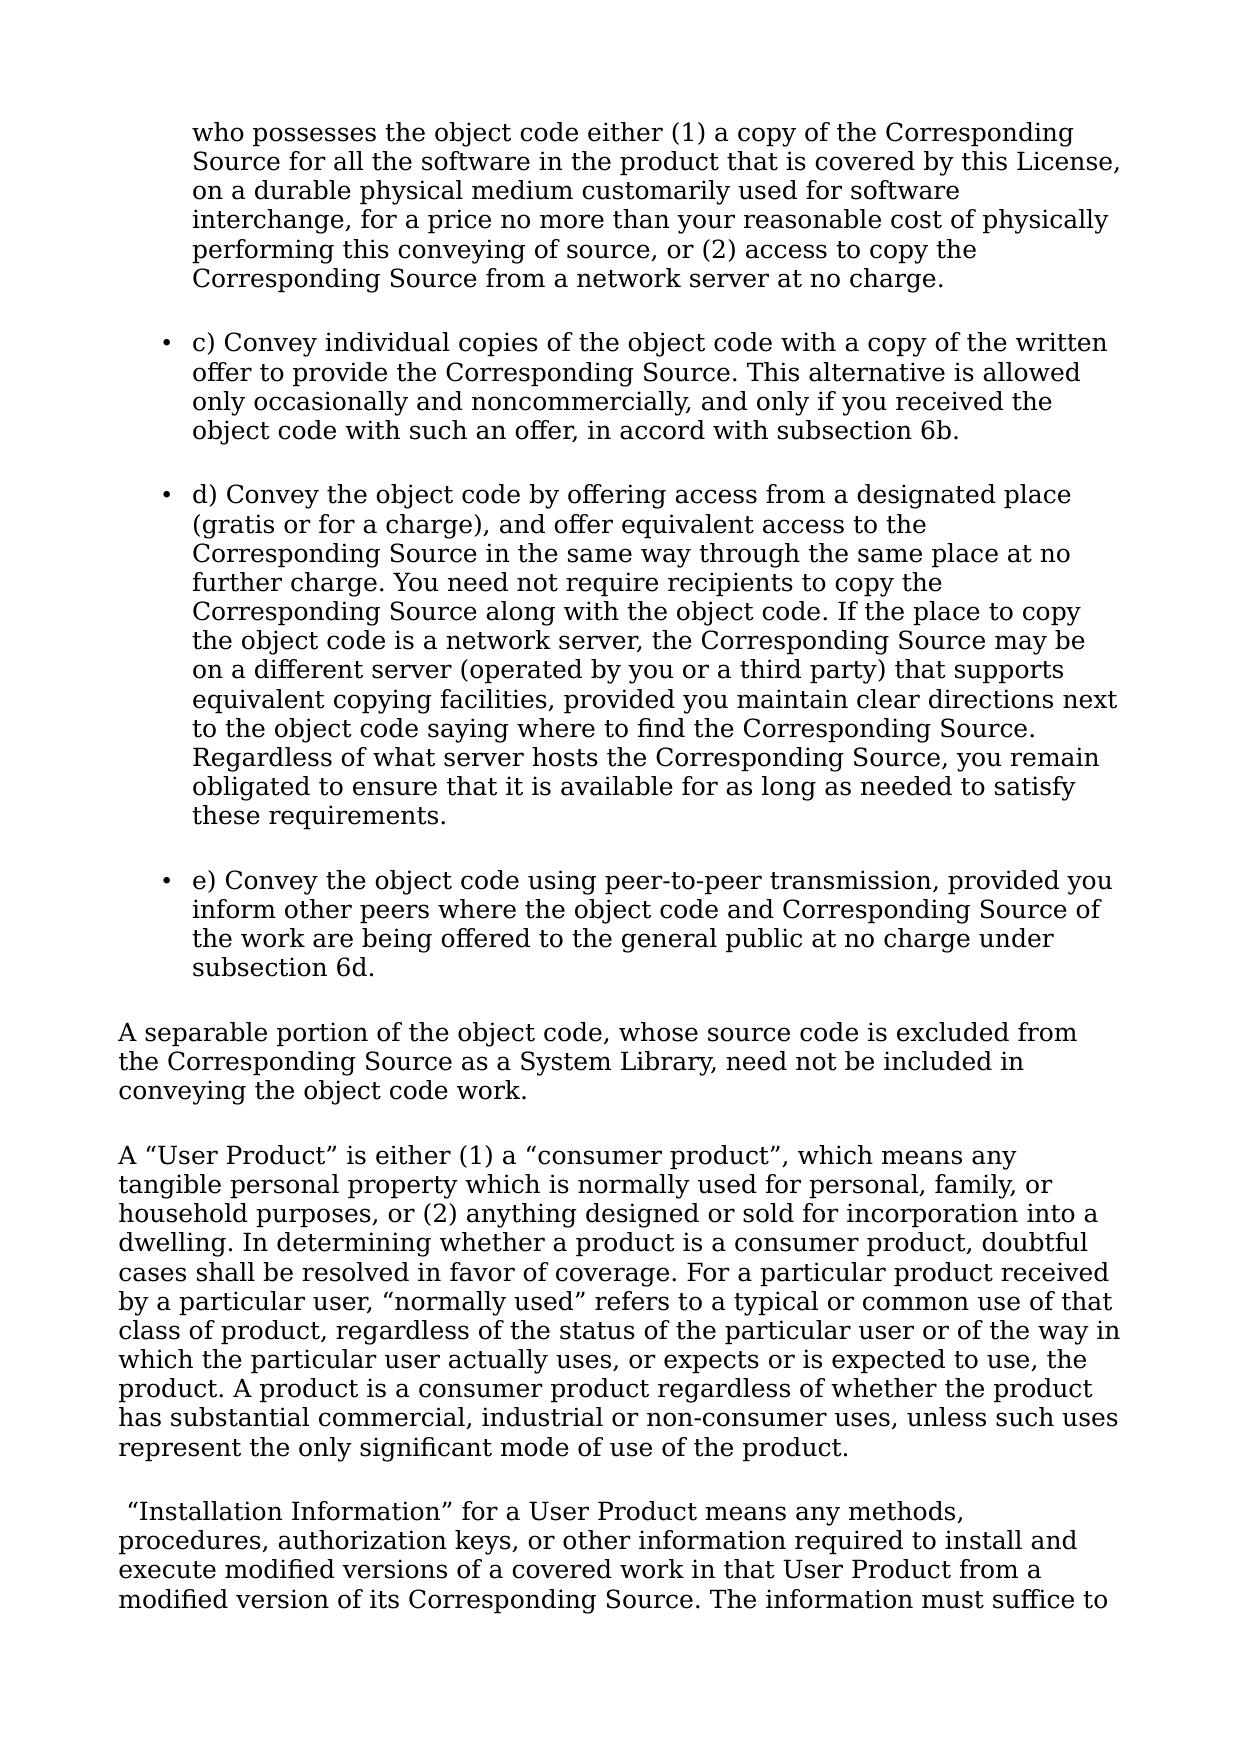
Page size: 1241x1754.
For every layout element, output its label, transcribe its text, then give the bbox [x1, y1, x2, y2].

text “Installation Information” for a User Product means any methods, procedures, authorization keys, or other information required to install and execute modified versions of a covered work in that User Product from a modified version of its Corresponding Source. The information must suffice to [118, 1497, 1122, 1614]
list d) Convey the object code by offering access from a designated place (gratis or for a charge), and offer equivalent access to the Corresponding Source in the same way through the same place at no further charge. You need not require recipients to copy the Corresponding Source along with the object code. If the place to copy the object code is a network server, the Corresponding Source may be on a different server (operated by you or a third party) that supports equivalent copying facilities, provided you maintain clear directions next to the object code saying where to find the Corresponding Source. Regardless of what server hosts the Corresponding Source, you remain obligated to ensure that it is available for as long as needed to satisfy these requirements. [162, 481, 1122, 831]
text A “User Product” is either (1) a “consumer product”, which means any tangible personal property which is normally used for personal, family, or household purposes, or (2) anything designed or sold for incorporation into a dwelling. In determining whether a product is a consumer product, doubtful cases shall be resolved in favor of coverage. For a particular product received by a particular user, “normally used” refers to a typical or common use of that class of product, regardless of the status of the particular user or of the way in which the particular user actually uses, or expects or is expected to use, the product. A product is a consumer product regardless of whether the product has substantial commercial, industrial or non-consumer uses, unless such uses represent the only significant mode of use of the product. [118, 1141, 1122, 1462]
list who possesses the object code either (1) a copy of the Corresponding Source for all the software in the product that is covered by this License, on a durable physical medium customarily used for software interchange, for a price no more than your reasonable cost of physically performing this conveying of source, or (2) access to copy the Corresponding Source from a network server at no charge. [162, 118, 1122, 293]
list c) Convey individual copies of the object code with a copy of the written offer to provide the Corresponding Source. This alternative is allowed only occasionally and noncommercially, and only if you received the object code with such an offer, in accord with subsection 6b. [162, 328, 1122, 445]
list e) Convey the object code using peer-to-peer transmission, provided you inform other peers where the object code and Corresponding Source of the work are being offered to the general public at no charge under subsection 6d. [162, 866, 1122, 983]
text A separable portion of the object code, whose source code is excluded from the Corresponding Source as a System Library, need not be included in conveying the object code work. [118, 1018, 1122, 1106]
